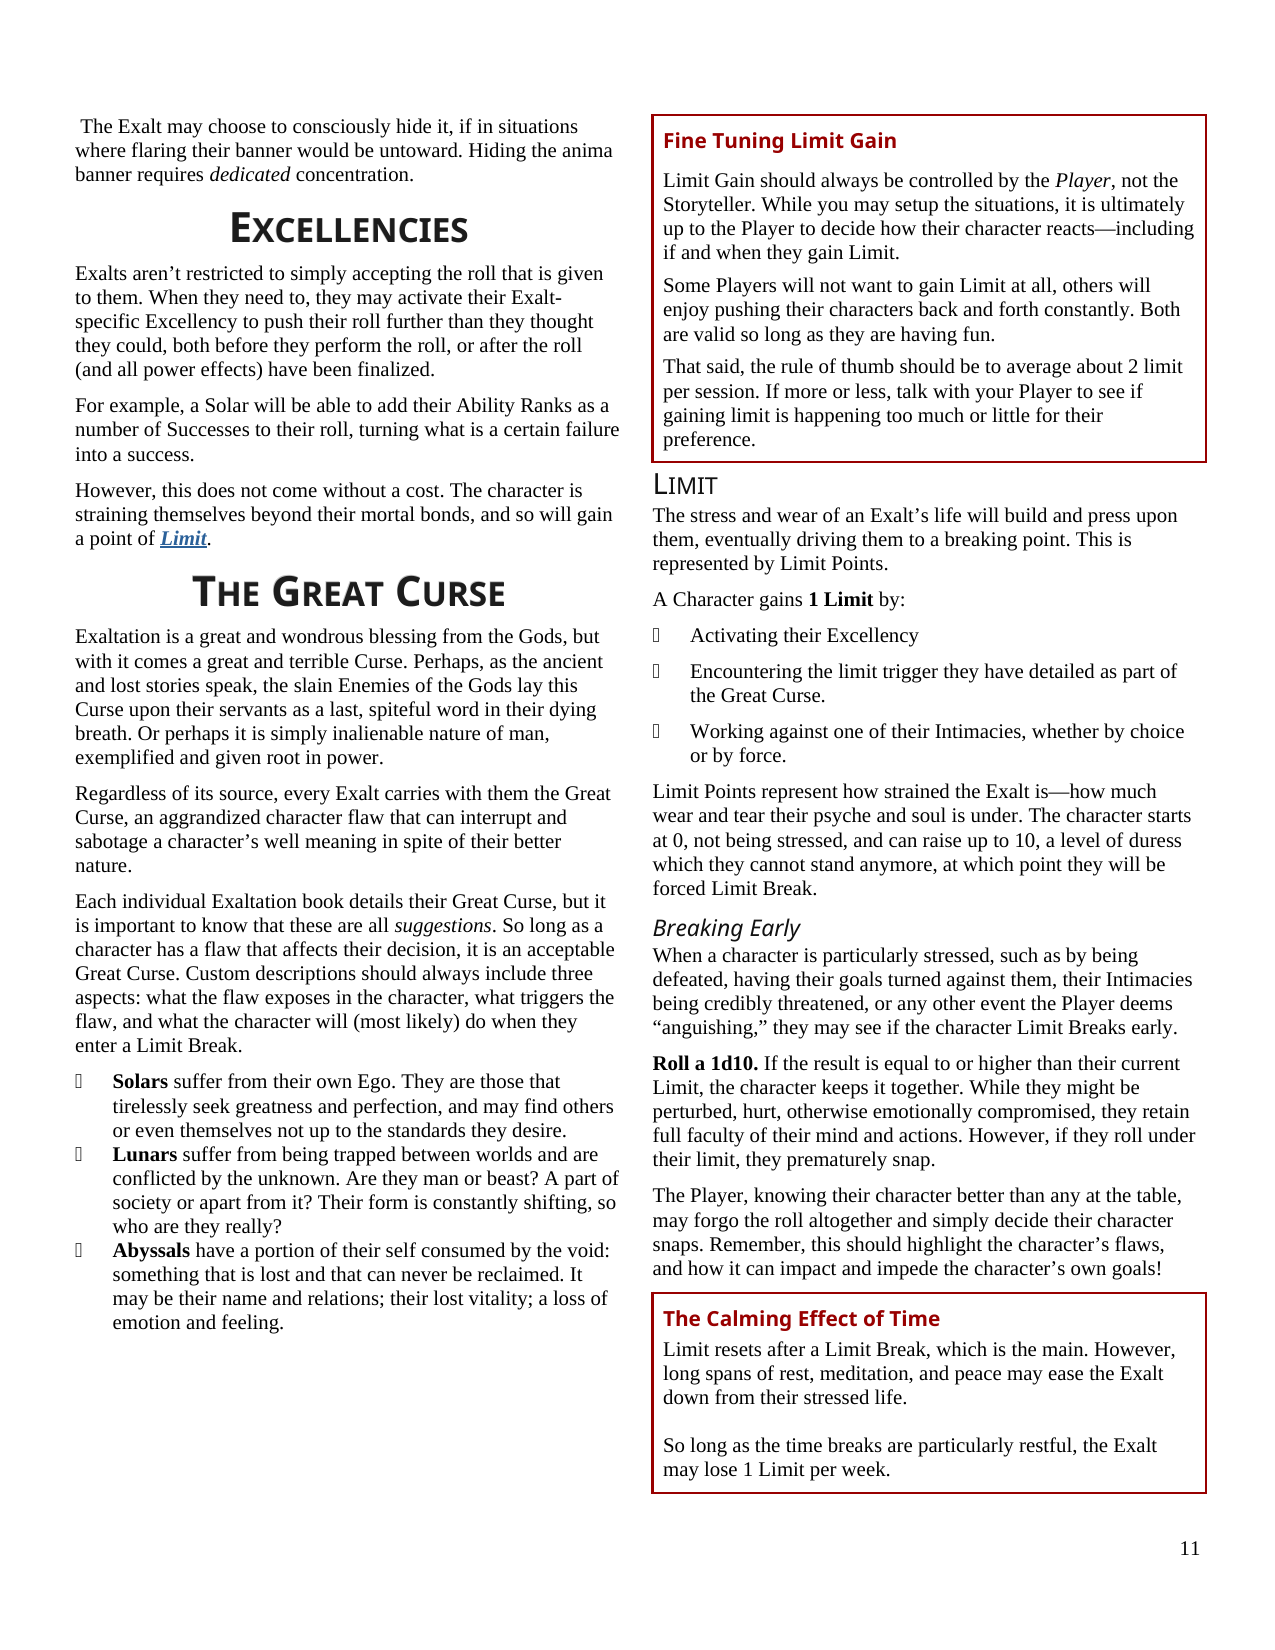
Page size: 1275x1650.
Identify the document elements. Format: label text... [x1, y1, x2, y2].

list Encountering the limit trigger they have detailed as part of the Great Curse. [652, 659, 1200, 707]
text Exaltation is a great and wondrous blessing from the Gods, but with it comes a great and terrible Curse. Perhaps, as the ancient and lost stories speak, the slain Enemies of the Gods lay this Curse upon their servants as a last, spiteful word in their dying breath. Or perhaps it is simply inalienable nature of man, exemplified and given root in power. [75, 624, 622, 769]
text Each individual Exaltation book details their Great Curse, but it is important to know that these are all suggestions. So long as a character has a flaw that affects their decision, it is an acceptable Great Curse. Custom descriptions should always include three aspects: what the flaw exposes in the character, what triggers the flaw, and what the character will (most likely) do when they enter a Limit Break. [75, 889, 622, 1057]
text Regardless of its source, every Exalt carries with them the Great Curse, an aggrandized character flaw that can interrupt and sabotage a character’s well meaning in spite of their better nature. [75, 781, 622, 877]
text The Exalt may choose to consciously hide it, if in situations where flaring their banner would be untoward. Hiding the anima banner requires dedicated concentration. [75, 114, 622, 186]
subtitle The Great Curse [75, 562, 622, 618]
list Working against one of their Intimacies, whether by choice or by force. [652, 719, 1200, 767]
list Abyssals have a portion of their self consumed by the void: something that is lost and that can never be reclaimed. It may be their name and relations; their lost vitality; a loss of emotion and feeling. [75, 1238, 622, 1334]
subtitle Excellencies [75, 198, 622, 255]
text A Character gains 1 Limit by: [652, 587, 1200, 611]
subtitle Breaking Early [652, 912, 1200, 943]
text Exalts aren’t restricted to simply accepting the roll that is given to them. When they need to, they may activate their Exalt-specific Excellency to push their roll further than they thought they could, both before they perform the roll, or after the roll (and all power effects) have been finalized. [75, 261, 622, 381]
table_header The Calming Effect of Time Limit resets after a Limit Break, which is the main. However, long spans of rest, meditation, and peace may ease the Exalt down from their stressed life. So long as the time breaks are particularly restful, the Exalt may lose 1 Limit per week. [654, 1294, 1205, 1492]
text However, this does not come without a cost. The character is straining themselves beyond their mortal bonds, and so will gain a point of Limit. [75, 477, 622, 550]
table_header Fine Tuning Limit Gain Limit Gain should always be controlled by the Player, not the Storyteller. While you may setup the situations, it is ultimately up to the Player to decide how their character reacts—including if and when they gain Limit. Some Players will not want to gain Limit at all, others will enjoy pushing their characters back and forth constantly. Both are valid so long as they are having fun. That said, the rule of thumb should be to average about 2 limit per session. If more or less, talk with your Player to see if gaining limit is happening too much or little for their preference. [654, 116, 1205, 461]
text When a character is particularly stressed, such as by being defeated, having their goals turned against them, their Intimacies being credibly threatened, or any other event the Player deems “anguishing,” they may see if the character Limit Breaks early. [652, 943, 1200, 1039]
text For example, a Solar will be able to add their Ability Ranks as a number of Successes to their roll, turning what is a certain failure into a success. [75, 393, 622, 466]
list Activating their Excellency [652, 623, 1200, 647]
text Roll a 1d10. If the result is equal to or higher than their current Limit, the character keeps it together. While they might be perturbed, hurt, otherwise emotionally compromised, they retain full faculty of their mind and actions. However, if they roll under their limit, they prematurely snap. [652, 1051, 1200, 1171]
list Lunars suffer from being trapped between worlds and are conflicted by the unknown. Are they man or beast? A part of society or apart from it? Their form is constantly shifting, so who are they really? [75, 1142, 622, 1238]
text The stress and wear of an Exalt’s life will build and press upon them, eventually driving them to a breaking point. This is represented by Limit Points. [652, 503, 1200, 575]
text Limit Points represent how strained the Exalt is—how much wear and tear their psyche and soul is under. The character starts at 0, not being stressed, and can raise up to 10, a level of duress which they cannot stand anymore, at which point they will be forced Limit Break. [652, 779, 1200, 900]
subtitle Limit [652, 463, 1200, 503]
list Solars suffer from their own Ego. They are those that tirelessly seek greatness and perfection, and may find others or even themselves not up to the standards they desire. [75, 1069, 622, 1142]
text The Player, knowing their character better than any at the table, may forgo the roll altogether and simply decide their character snaps. Remember, this should highlight the character’s flaws, and how it can impact and impede the character’s own goals! [652, 1183, 1200, 1280]
